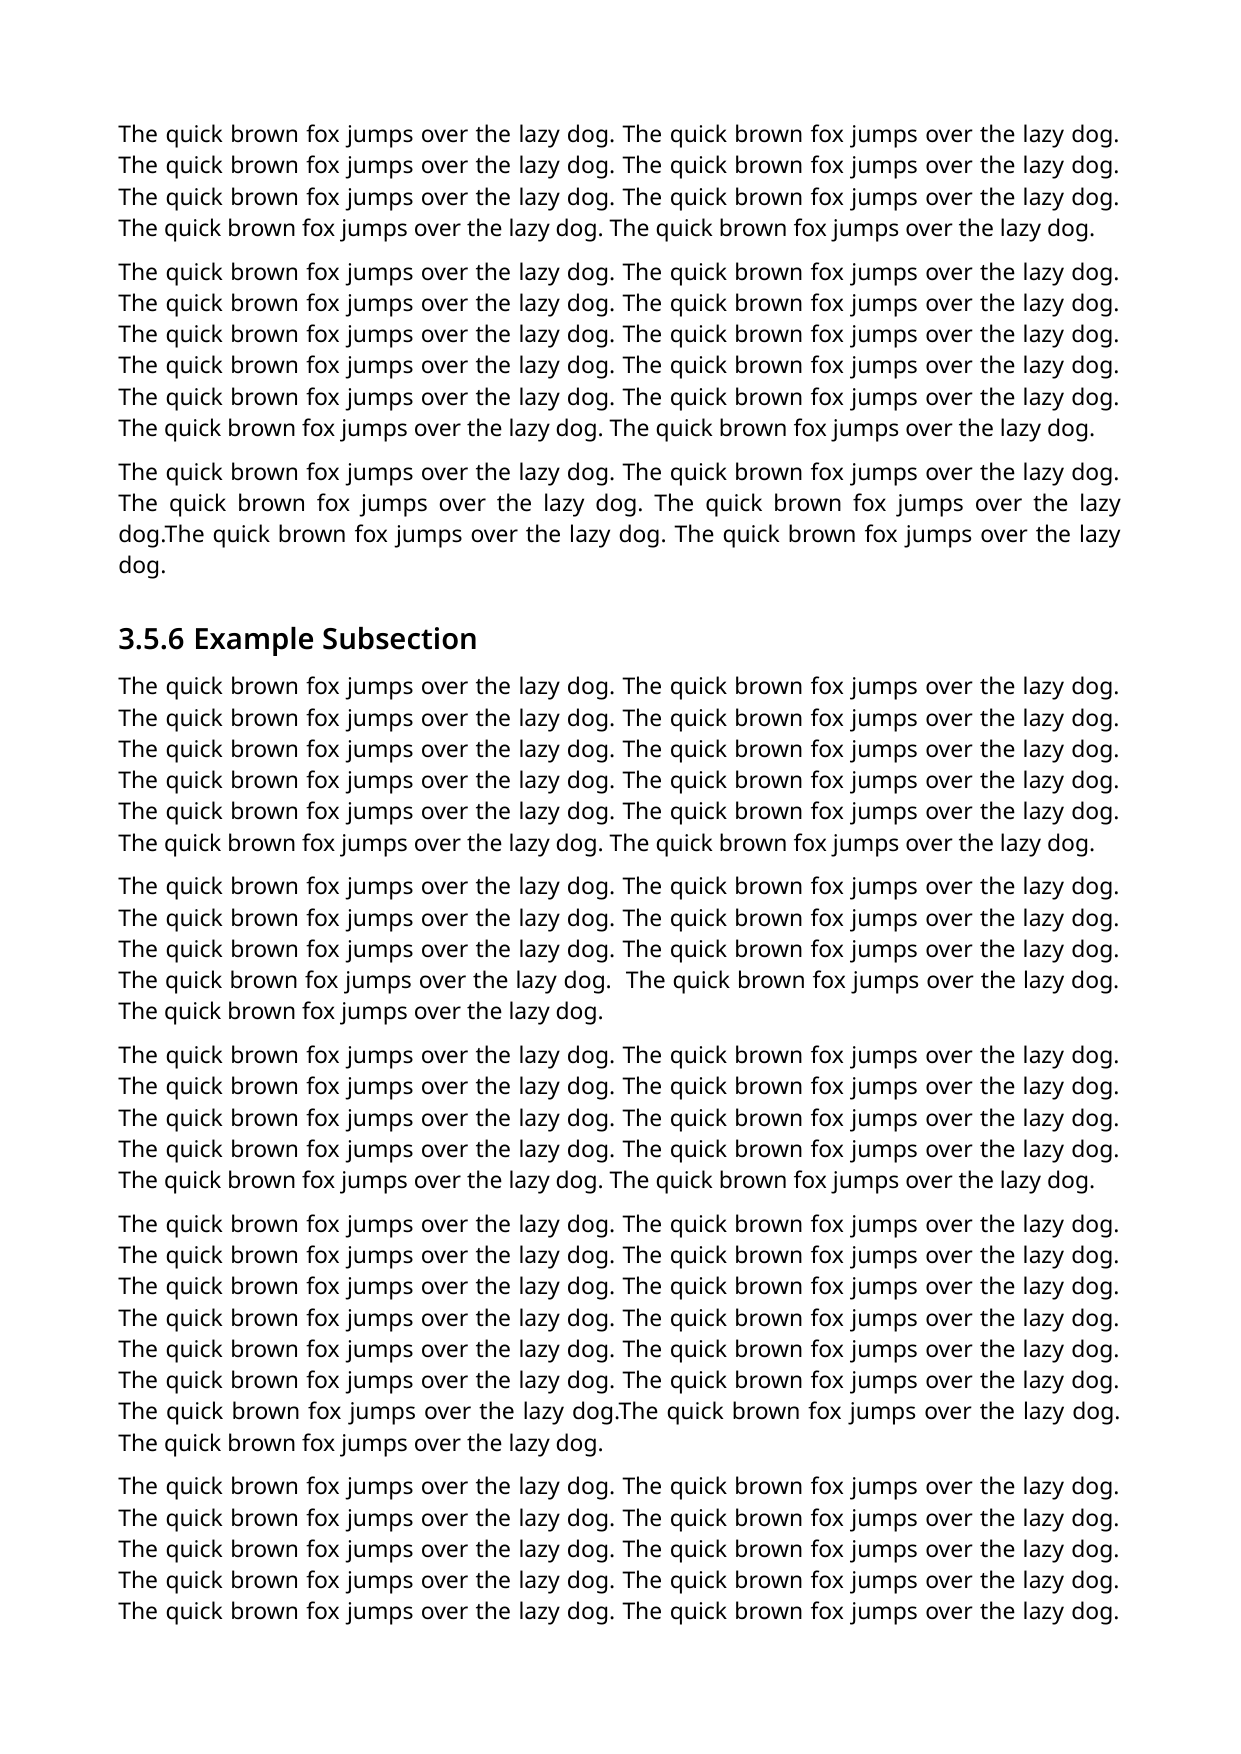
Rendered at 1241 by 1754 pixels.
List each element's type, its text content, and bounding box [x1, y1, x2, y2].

text The quick brown fox jumps over the lazy dog. The quick brown fox jumps over the lazy dog. The quick brown fox jumps over the lazy dog. The quick brown fox jumps over the lazy dog. The quick brown fox jumps over the lazy dog. The quick brown fox jumps over the lazy dog. The quick brown fox jumps over the lazy dog. The quick brown fox jumps over the lazy dog. The quick brown fox jumps over the lazy dog. [118, 870, 1122, 1027]
text The quick brown fox jumps over the lazy dog. The quick brown fox jumps over the lazy dog. The quick brown fox jumps over the lazy dog. The quick brown fox jumps over the lazy dog. The quick brown fox jumps over the lazy dog. The quick brown fox jumps over the lazy dog. The quick brown fox jumps over the lazy dog. The quick brown fox jumps over the lazy dog. The quick brown fox jumps over the lazy dog. The quick brown fox jumps over the lazy dog. The quick brown fox jumps over the lazy dog. The quick brown fox jumps over the lazy dog. [118, 670, 1122, 858]
text The quick brown fox jumps over the lazy dog. The quick brown fox jumps over the lazy dog. The quick brown fox jumps over the lazy dog. The quick brown fox jumps over the lazy dog. The quick brown fox jumps over the lazy dog. The quick brown fox jumps over the lazy dog. The quick brown fox jumps over the lazy dog. The quick brown fox jumps over the lazy dog. The quick brown fox jumps over the lazy dog. The quick brown fox jumps over the lazy dog. The quick brown fox jumps over the lazy dog. The quick brown fox jumps over the lazy dog. [118, 256, 1122, 443]
text The quick brown fox jumps over the lazy dog. The quick brown fox jumps over the lazy dog. The quick brown fox jumps over the lazy dog. The quick brown fox jumps over the lazy dog. The quick brown fox jumps over the lazy dog. The quick brown fox jumps over the lazy dog. The quick brown fox jumps over the lazy dog. The quick brown fox jumps over the lazy dog. [118, 118, 1122, 243]
text The quick brown fox jumps over the lazy dog. The quick brown fox jumps over the lazy dog. The quick brown fox jumps over the lazy dog. The quick brown fox jumps over the lazy dog.The quick brown fox jumps over the lazy dog. The quick brown fox jumps over the lazy dog. [118, 456, 1122, 581]
subtitle Example Subsection [118, 618, 1122, 658]
text The quick brown fox jumps over the lazy dog. The quick brown fox jumps over the lazy dog. The quick brown fox jumps over the lazy dog. The quick brown fox jumps over the lazy dog. The quick brown fox jumps over the lazy dog. The quick brown fox jumps over the lazy dog. The quick brown fox jumps over the lazy dog. The quick brown fox jumps over the lazy dog. The quick brown fox jumps over the lazy dog. The quick brown fox jumps over the lazy dog. The quick brown fox jumps over the lazy dog. The quick brown fox jumps over the lazy dog. The quick brown fox jumps over the lazy dog.The quick brown fox jumps over the lazy dog. The quick brown fox jumps over the lazy dog. [118, 1208, 1122, 1458]
text The quick brown fox jumps over the lazy dog. The quick brown fox jumps over the lazy dog. The quick brown fox jumps over the lazy dog. The quick brown fox jumps over the lazy dog. The quick brown fox jumps over the lazy dog. The quick brown fox jumps over the lazy dog. The quick brown fox jumps over the lazy dog. The quick brown fox jumps over the lazy dog. The quick brown fox jumps over the lazy dog. The quick brown fox jumps over the lazy dog. [118, 1470, 1122, 1627]
text The quick brown fox jumps over the lazy dog. The quick brown fox jumps over the lazy dog. The quick brown fox jumps over the lazy dog. The quick brown fox jumps over the lazy dog. The quick brown fox jumps over the lazy dog. The quick brown fox jumps over the lazy dog. The quick brown fox jumps over the lazy dog. The quick brown fox jumps over the lazy dog. The quick brown fox jumps over the lazy dog. The quick brown fox jumps over the lazy dog. [118, 1039, 1122, 1195]
